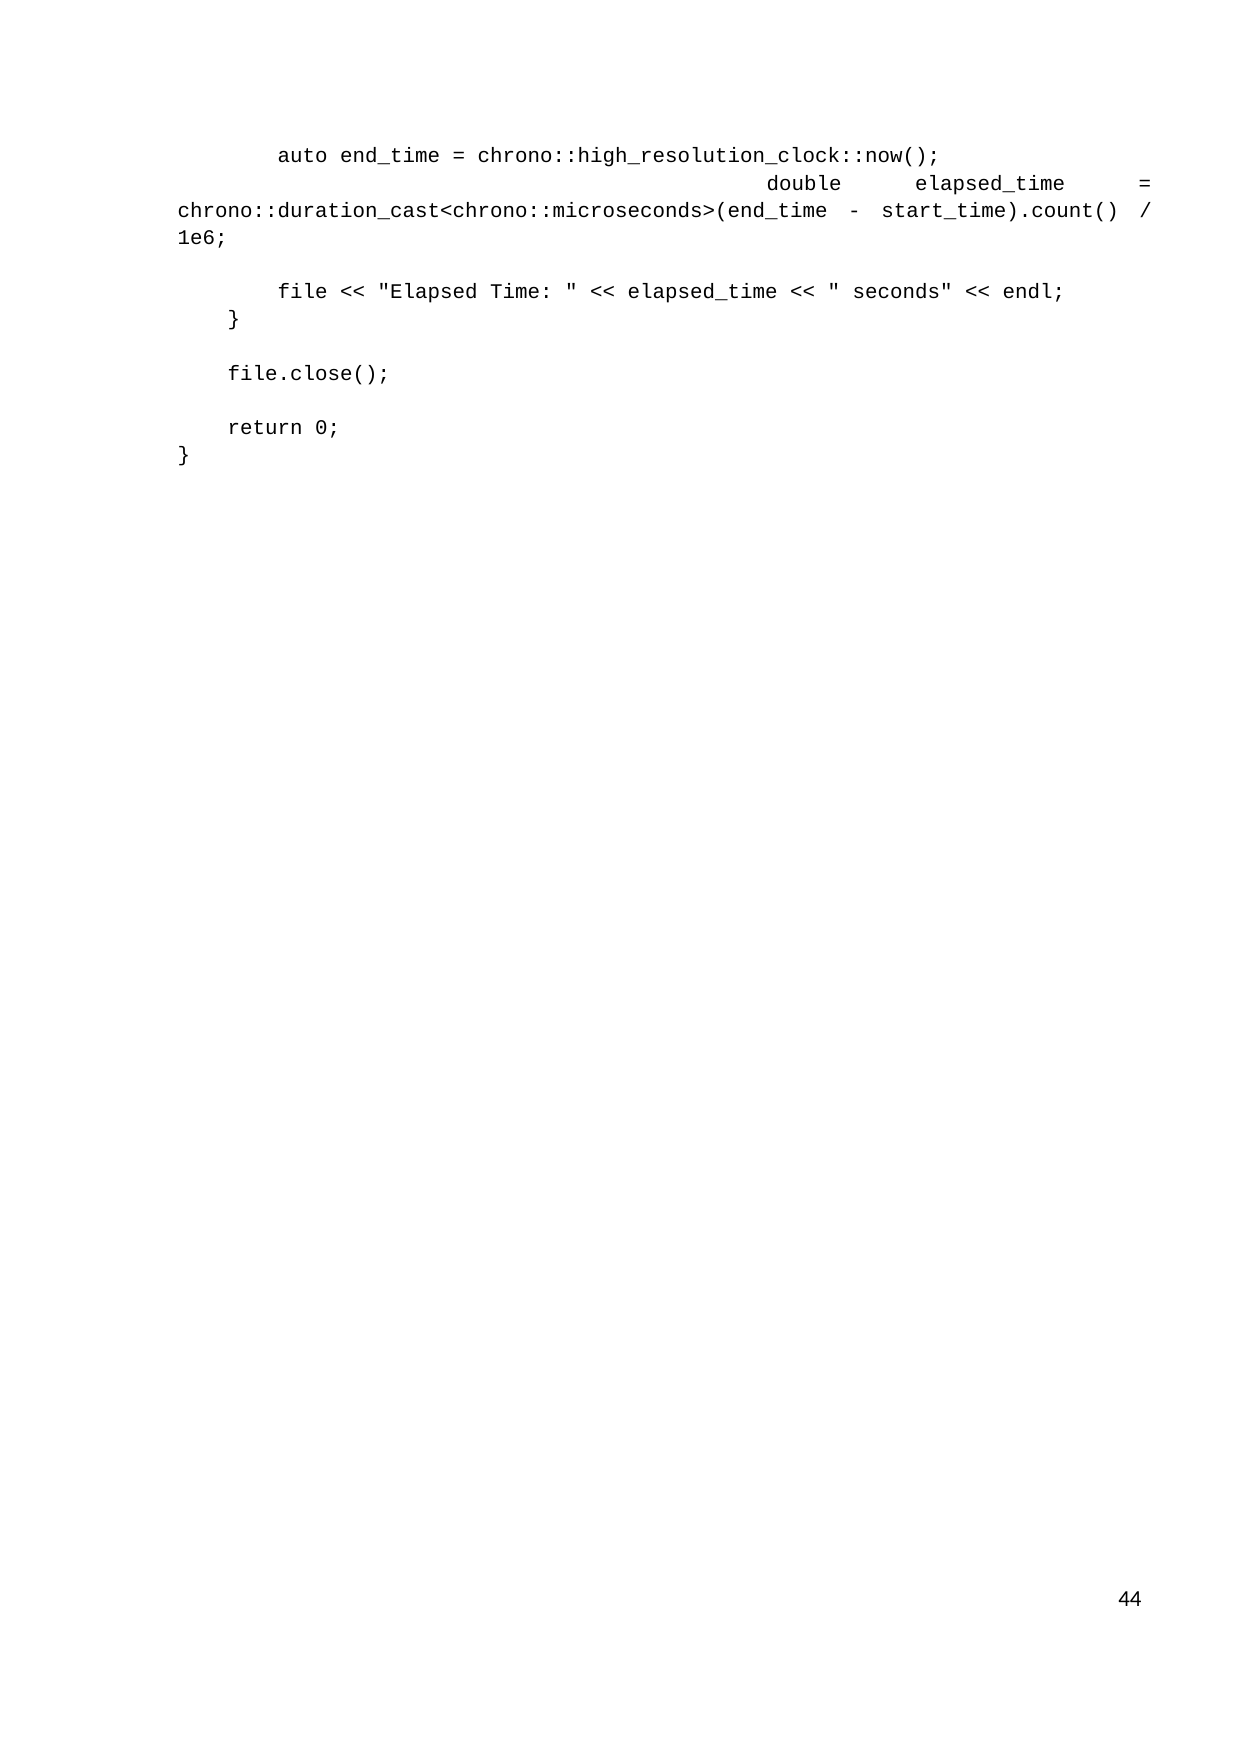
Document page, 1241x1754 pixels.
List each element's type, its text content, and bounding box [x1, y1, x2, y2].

text } [177, 308, 1152, 332]
text file.close(); [177, 363, 1152, 386]
text file << "Elapsed Time: " << elapsed_time << " seconds" << endl; [177, 281, 1152, 305]
text } [177, 444, 1152, 468]
text return 0; [177, 417, 1152, 441]
text double elapsed_time = chrono::duration_cast<chrono::microseconds>(end_time - start_time).count() / 1e6; [177, 172, 1152, 251]
text auto end_time = chrono::high_resolution_clock::now(); [177, 145, 1152, 169]
